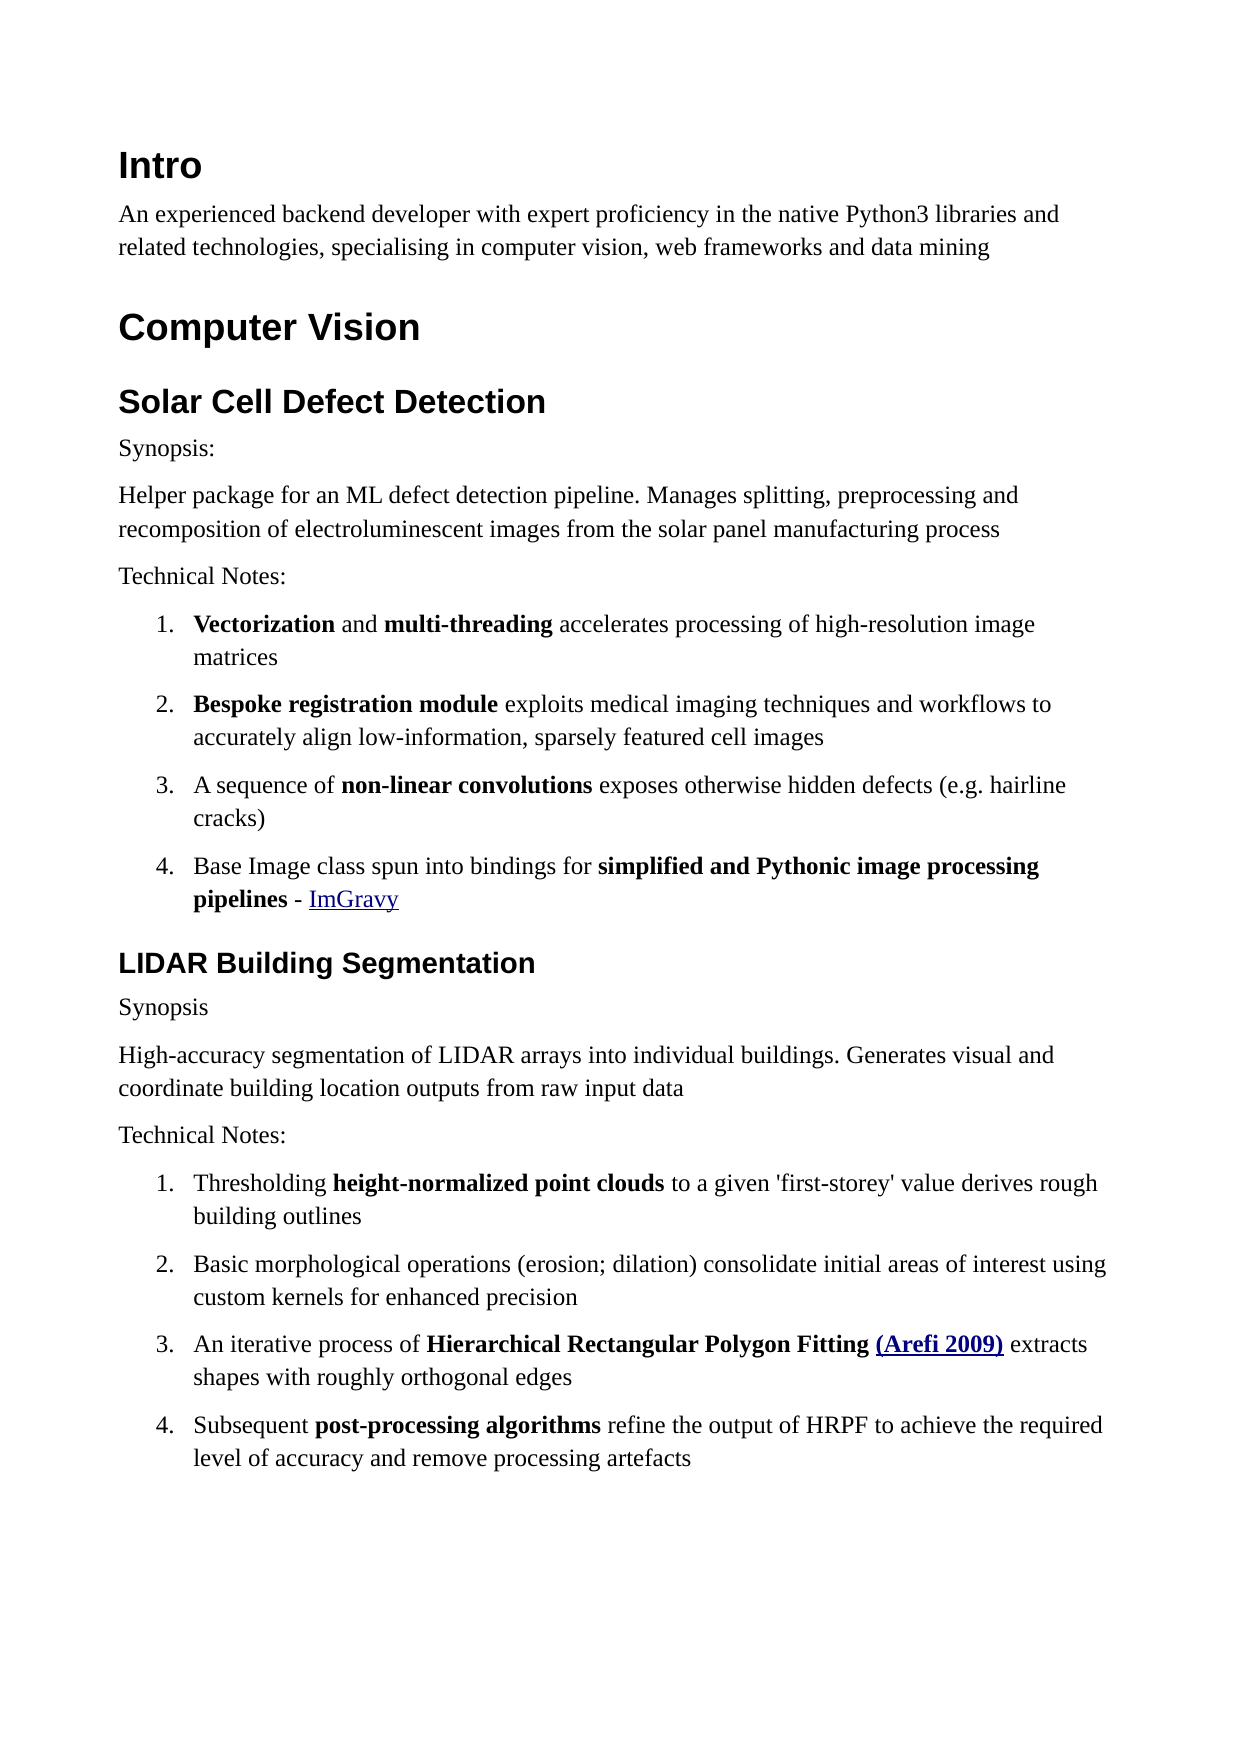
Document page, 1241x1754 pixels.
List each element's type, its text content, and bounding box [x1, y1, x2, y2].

text High-accuracy segmentation of LIDAR arrays into individual buildings. Generates visual and coordinate building location outputs from raw input data [118, 1040, 1122, 1102]
list A sequence of non-linear convolutions exposes otherwise hidden defects (e.g. hairline cracks) [156, 770, 1122, 832]
list Bespoke registration module exploits medical imaging techniques and workflows to accurately align low-information, sparsely featured cell images [156, 689, 1122, 751]
subtitle Solar Cell Defect Detection [118, 382, 1122, 421]
subtitle Intro [118, 143, 1122, 187]
list An iterative process of Hierarchical Rectangular Polygon Fitting (Arefi 2009) extracts shapes with roughly orthogonal edges [156, 1329, 1122, 1391]
text Helper package for an ML defect detection pipeline. Manages splitting, preprocessing and recomposition of electroluminescent images from the solar panel manufacturing process [118, 481, 1122, 542]
subtitle Computer Vision [118, 305, 1122, 348]
text Technical Notes: [118, 1120, 1122, 1149]
subtitle LIDAR Building Segmentation [118, 946, 1122, 980]
text An experienced backend developer with expert proficiency in the native Python3 libraries and related technologies, specialising in computer vision, web frameworks and data mining [118, 199, 1122, 261]
text Synopsis: [118, 433, 1122, 462]
list Thresholding height-normalized point clouds to a given 'first-storey' value derives rough building outlines [156, 1168, 1122, 1230]
text Technical Notes: [118, 561, 1122, 590]
list Vectorization and multi-threading accelerates processing of high-resolution image matrices [156, 609, 1122, 671]
text Synopsis [118, 992, 1122, 1021]
list Subsequent post-processing algorithms refine the output of HRPF to achieve the required level of accuracy and remove processing artefacts [156, 1410, 1122, 1472]
list Basic morphological operations (erosion; dilation) consolidate initial areas of interest using custom kernels for enhanced precision [156, 1249, 1122, 1310]
list Base Image class spun into bindings for simplified and Pythonic image processing pipelines - ImGravy [156, 851, 1122, 912]
